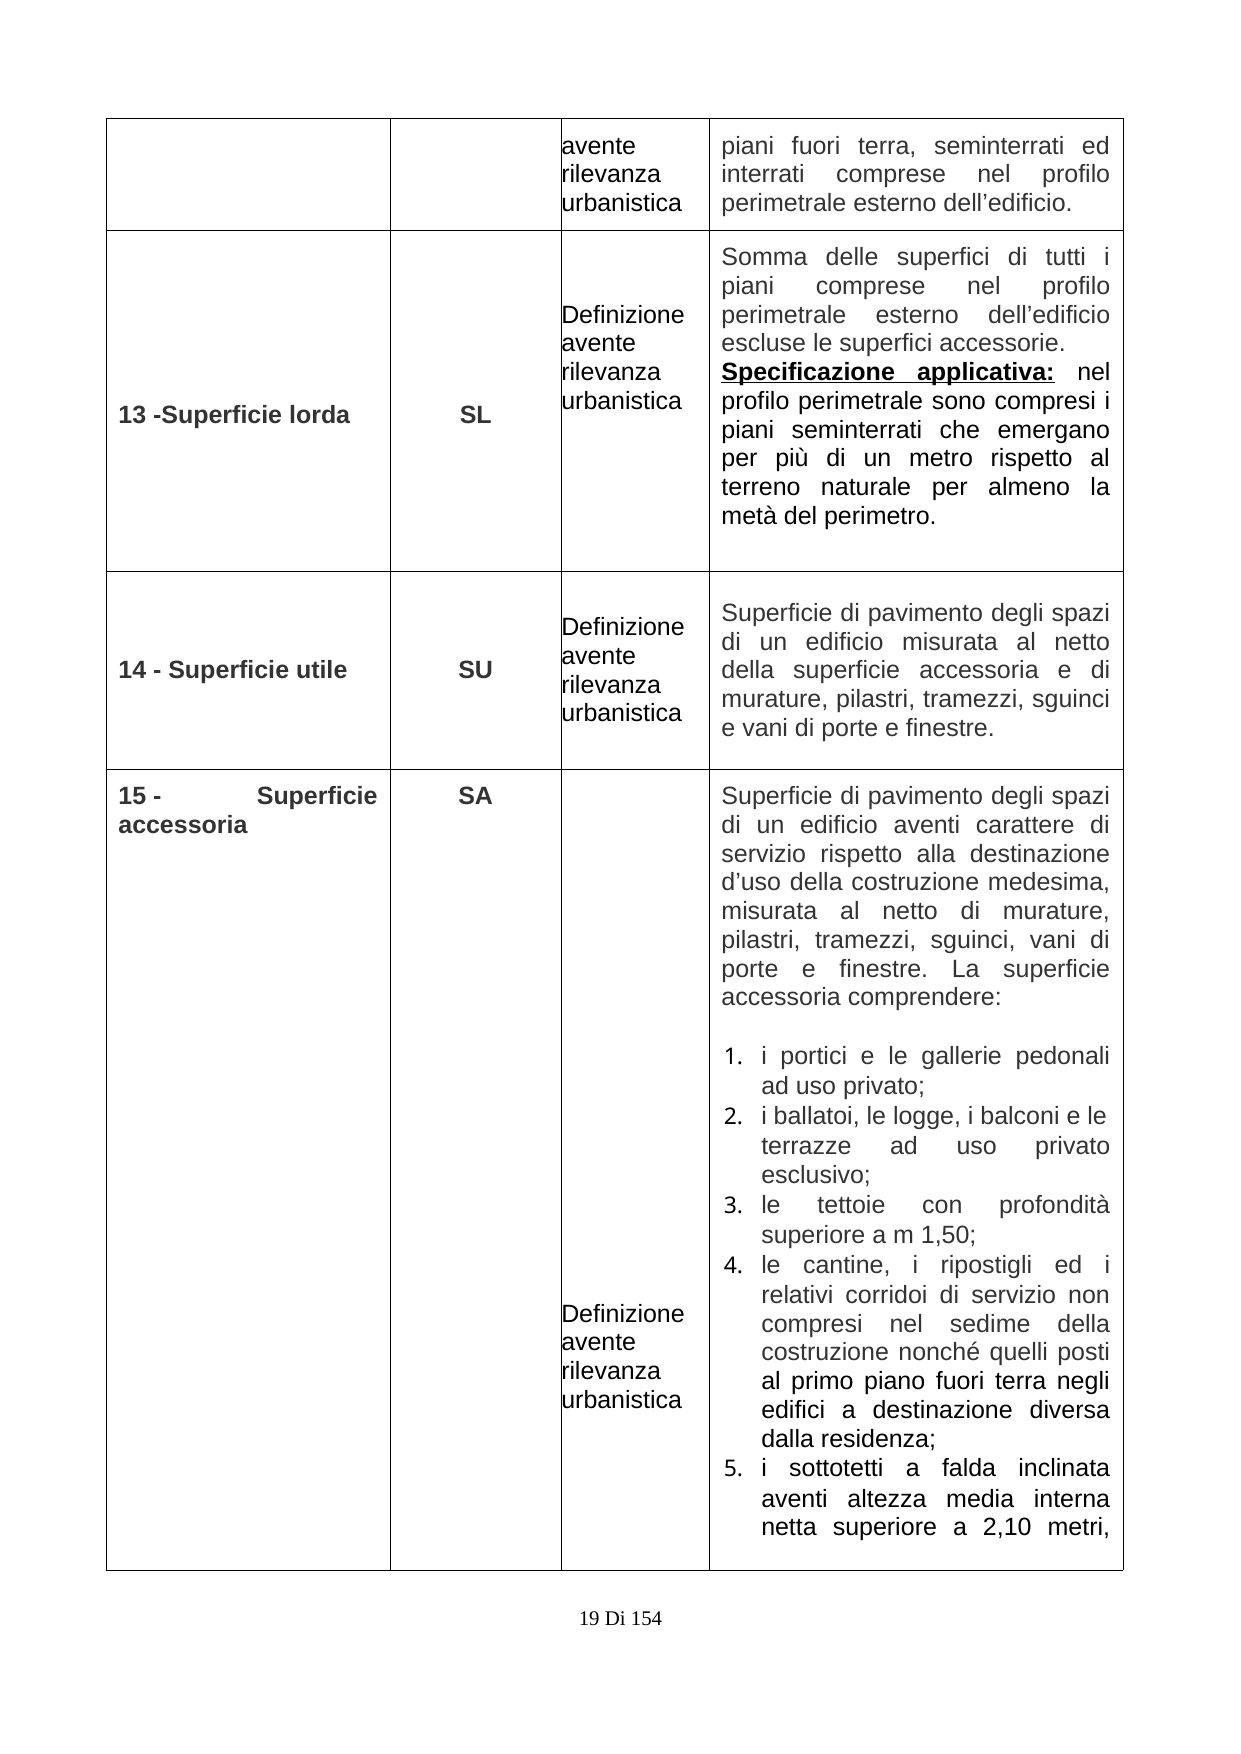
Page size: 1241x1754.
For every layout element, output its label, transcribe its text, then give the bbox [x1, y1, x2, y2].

table_cell 14 ‐ Superficie utile [107, 572, 390, 768]
table_cell 15 ‐ Superficie accessoria [107, 770, 390, 1570]
table_cell Definizione avente rilevanza urbanistica [562, 231, 709, 571]
table_cell [107, 119, 390, 229]
table_cell piani fuori terra, seminterrati ed interrati comprese nel profilo perimetrale esterno dell’edificio. [710, 119, 1123, 229]
table_cell Definizione avente rilevanza urbanistica [562, 770, 709, 1570]
table_cell Superficie di pavimento degli spazi di un edificio aventi carattere di servizio rispetto alla destinazione d’uso della costruzione medesima, misurata al netto di murature, pilastri, tramezzi, sguinci, vani di porte e finestre. La superficie accessoria comprendere: i portici e le gallerie pedonali ad uso privato; i ballatoi, le logge, i balconi e le terrazze ad uso privato esclusivo; le tettoie con profondità superiore a m 1,50; le cantine, i ripostigli ed i relativi corridoi di servizio non compresi nel sedime della costruzione nonché quelli posti al primo piano fuori terra negli edifici a destinazione diversa dalla residenza; i sottotetti a falda inclinata aventi altezza media interna netta superiore a 2,10 metri, [710, 770, 1123, 1570]
table_cell avente rilevanza urbanistica [562, 119, 709, 229]
table_cell Somma delle superfici di tutti i piani comprese nel profilo perimetrale esterno dell’edificio escluse le superfici accessorie. Specificazione applicativa: nel profilo perimetrale sono compresi i piani seminterrati che emergano per più di un metro rispetto al terreno naturale per almeno la metà del perimetro. [710, 231, 1123, 571]
table_cell 13 ‐Superficie lorda [107, 231, 390, 571]
table_cell Definizione avente rilevanza urbanistica [562, 572, 709, 768]
table_cell [391, 119, 561, 229]
table_cell SL [391, 231, 561, 571]
table_cell Superficie di pavimento degli spazi di un edificio misurata al netto della superficie accessoria e di murature, pilastri, tramezzi, sguinci e vani di porte e finestre. [710, 572, 1123, 768]
table_cell SA [391, 770, 561, 1570]
table_cell SU [391, 572, 561, 768]
